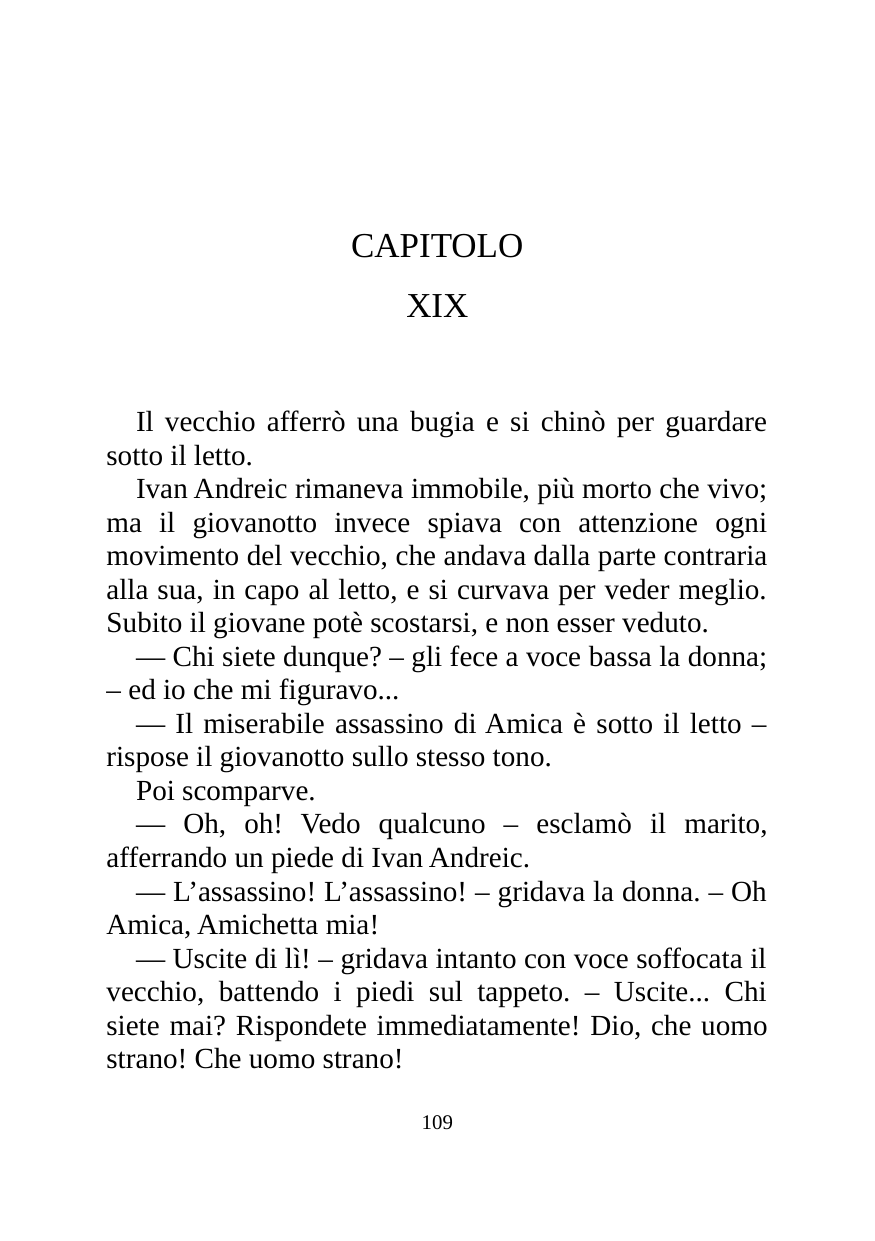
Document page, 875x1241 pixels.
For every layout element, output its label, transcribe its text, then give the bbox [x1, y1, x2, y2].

text Ivan Andreic rimaneva immobile, più morto che vivo; ma il giovanotto invece spiava con attenzione ogni movimento del vecchio, che andava dalla parte contraria alla sua, in capo al letto, e si curvava per veder meglio. Subito il giovane potè scostarsi, e non esser veduto. [106, 471, 768, 639]
text Poi scomparve. [106, 773, 768, 807]
subtitle CAPITOLO XIX [106, 224, 768, 325]
text — Uscite di lì! – gridava intanto con voce soffocata il vecchio, battendo i piedi sul tappeto. – Uscite... Chi siete mai? Rispondete immediatamente! Dio, che uomo strano! Che uomo strano! [106, 941, 768, 1075]
text — L’assassino! L’assassino! – gridava la donna. – Oh Amica, Amichetta mia! [106, 874, 768, 941]
text — Chi siete dunque? – gli fece a voce bassa la donna; – ed io che mi figuravo... [106, 639, 768, 706]
text — Il miserabile assassino di Amica è sotto il letto – rispose il giovanotto sullo stesso tono. [106, 706, 768, 773]
text — Oh, oh! Vedo qualcuno – esclamò il marito, afferrando un piede di Ivan Andreic. [106, 807, 768, 874]
text Il vecchio afferrò una bugia e si chinò per guardare sotto il letto. [106, 404, 768, 471]
